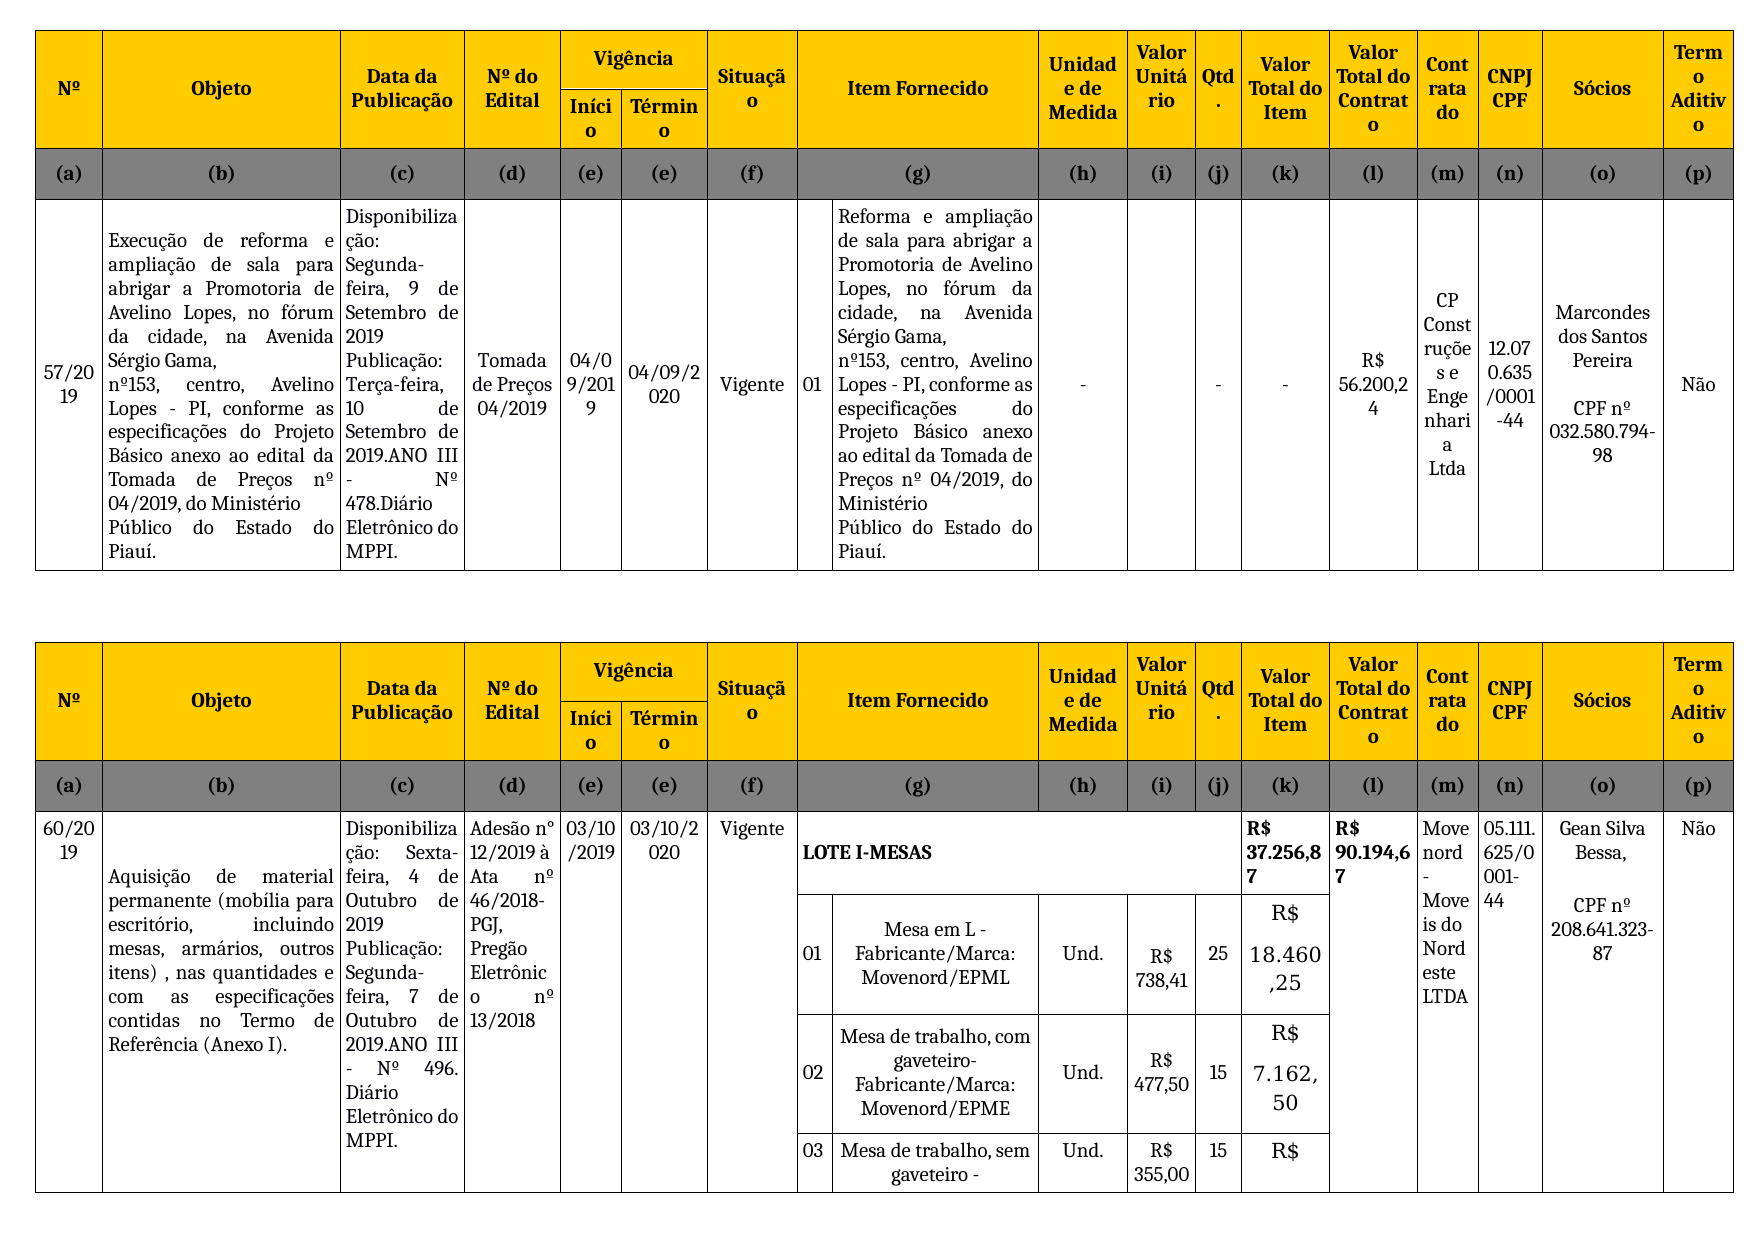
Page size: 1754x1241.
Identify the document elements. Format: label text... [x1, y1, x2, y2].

table_cell (o) [1543, 761, 1663, 811]
table_cell (l) [1330, 761, 1417, 811]
table_cell (c) [341, 149, 464, 199]
table_header Item Fornecido [798, 31, 1038, 148]
table_cell Aquisição de material permanente (mobília para escritório, incluindo mesas, armários, outros itens) , nas quantidades e com as especificações contidas no Termo de Referência (Anexo I). [103, 812, 340, 1192]
table_cell (k) [1242, 149, 1329, 199]
table_cell Início [561, 90, 621, 148]
table_header Valor Total do Item [1242, 643, 1329, 760]
table_cell - [1242, 200, 1329, 570]
table_cell R$ 90.194,67 [1330, 812, 1417, 1192]
table_cell (i) [1128, 149, 1195, 199]
table_cell 05.111.625/0001-44 [1479, 812, 1542, 1192]
table_header Valor Unitário [1128, 31, 1195, 148]
table_header Unidade de Medida [1039, 31, 1127, 148]
table_cell (k) [1242, 761, 1329, 811]
table_header Nº do Edital [465, 31, 560, 148]
table_header Sócios [1543, 643, 1663, 760]
table_cell (p) [1664, 149, 1733, 199]
table_cell (p) [1664, 761, 1733, 811]
table_cell 01 [798, 895, 832, 1013]
table_header Contratado [1418, 31, 1478, 148]
table_header Termo Aditivo [1664, 31, 1733, 148]
table_cell (o) [1543, 149, 1663, 199]
table_header Data da Publicação [341, 31, 464, 148]
table_header Contratado [1418, 643, 1478, 760]
table_cell Término [622, 90, 707, 148]
table_cell (a) [36, 761, 102, 811]
table_header Vigência [561, 643, 707, 701]
table_cell (c) [341, 761, 464, 811]
table_cell (d) [465, 761, 560, 811]
table_cell (j) [1196, 149, 1241, 199]
table_cell (h) [1039, 149, 1127, 199]
table_cell (n) [1479, 149, 1542, 199]
table_cell Término [622, 702, 707, 760]
table_header CNPJ CPF [1479, 643, 1542, 760]
table_cell 01 [798, 200, 832, 570]
table_header Sócios [1543, 31, 1663, 148]
table_cell (e) [622, 761, 707, 811]
table_cell (b) [103, 761, 340, 811]
table_cell (e) [561, 761, 621, 811]
table_cell Adesão n° 12/2019 à Ata nº 46/2018-PGJ, Pregão Eletrônico nº 13/2018 [465, 812, 560, 1192]
table_cell (m) [1418, 149, 1478, 199]
table_cell LOTE I-MESAS [798, 812, 1241, 894]
table_cell 57/2019 [36, 200, 102, 570]
table_cell Vigente [708, 200, 797, 570]
table_cell (g) [798, 761, 1038, 811]
table_cell Und. [1039, 1015, 1127, 1132]
table_cell Início [561, 702, 621, 760]
table_header CNPJ CPF [1479, 31, 1542, 148]
table_header Nº do Edital [465, 643, 560, 760]
table_cell R$ 56.200,24 [1330, 200, 1417, 570]
table_cell R$ 738,41 [1128, 895, 1195, 1013]
table_cell R$ 355,00 [1128, 1134, 1195, 1192]
table_cell R$ [1242, 1134, 1329, 1192]
table_cell (g) [798, 149, 1038, 199]
table_cell Und. [1039, 1134, 1127, 1192]
table_cell Não [1664, 812, 1733, 1192]
table_header Valor Total do Contrato [1330, 643, 1417, 760]
table_cell 04/09/2019 [561, 200, 621, 570]
table_cell (l) [1330, 149, 1417, 199]
table_cell 03/10/2020 [622, 812, 707, 1192]
table_header Valor Total do Item [1242, 31, 1329, 148]
table_header Valor Unitário [1128, 643, 1195, 760]
table_cell Und. [1039, 895, 1127, 1013]
table_cell (f) [708, 761, 797, 811]
table_cell Mesa em L -Fabricante/Marca: Movenord/EPML [833, 895, 1038, 1013]
table_cell (e) [561, 149, 621, 199]
table_cell Mesa de trabalho, sem gaveteiro [833, 1134, 1038, 1192]
table_cell (i) [1128, 761, 1195, 811]
table_cell Tomada de Preços 04/2019 [465, 200, 560, 570]
table_cell 02 [798, 1015, 832, 1132]
table_cell 15 [1196, 1134, 1241, 1192]
table_header Termo Aditivo [1664, 643, 1733, 760]
table_cell (b) [103, 149, 340, 199]
table_header Objeto [103, 31, 340, 148]
table_header Nº [36, 643, 102, 760]
table_cell 12.070.635/0001-44 [1479, 200, 1542, 570]
table_cell 03 [798, 1134, 832, 1192]
table_cell 25 [1196, 895, 1241, 1013]
table_cell Gean Silva Bessa, CPF nº 208.641.323-87 [1543, 812, 1663, 1192]
table_cell Execução de reforma e ampliação de sala para abrigar a Promotoria de Avelino Lopes, no fórum da cidade, na Avenida Sérgio Gama, nº153, centro, Avelino Lopes - PI, conforme as especificações do Projeto Básico anexo ao edital da Tomada de Preços nº 04/2019, do Ministério Público do Estado do Piauí. [103, 200, 340, 570]
table_header Data da Publicação [341, 643, 464, 760]
table_cell Movenord - Moveis do Nordeste LTDA [1418, 812, 1478, 1192]
table_header Situação [708, 31, 797, 148]
table_cell Mesa de trabalho, com gaveteiro- Fabricante/Marca: Movenord/EPME [833, 1015, 1038, 1132]
table_cell - [1196, 200, 1241, 570]
table_header Unidade de Medida [1039, 643, 1127, 760]
table_header Vigência [561, 31, 707, 88]
table_cell Reforma e ampliação de sala para abrigar a Promotoria de Avelino Lopes, no fórum da cidade, na Avenida Sérgio Gama, nº153, centro, Avelino Lopes - PI, conforme as especificações do Projeto Básico anexo ao edital da Tomada de Preços nº 04/2019, do Ministério Público do Estado do Piauí. [833, 200, 1038, 570]
table_cell (f) [708, 149, 797, 199]
table_cell 15 [1196, 1015, 1241, 1132]
table_cell [1128, 200, 1195, 570]
table_cell - [1039, 200, 1127, 570]
table_cell (e) [622, 149, 707, 199]
table_cell 04/09/2020 [622, 200, 707, 570]
table_cell R$ 37.256,87 [1242, 812, 1329, 894]
table_header Qtd. [1196, 643, 1241, 760]
table_cell Não [1664, 200, 1733, 570]
table_cell (d) [465, 149, 560, 199]
table_header Item Fornecido [798, 643, 1038, 760]
table_cell CP Construções e Engenharia Ltda [1418, 200, 1478, 570]
table_cell R$ 7.162,50 [1242, 1015, 1329, 1132]
table_header Qtd. [1196, 31, 1241, 148]
table_cell 03/10/2019 [561, 812, 621, 1192]
table_cell (h) [1039, 761, 1127, 811]
table_cell (m) [1418, 761, 1478, 811]
table_cell R$ 18.460,25 [1242, 895, 1329, 1013]
table_header Situação [708, 643, 797, 760]
table_cell Disponibilização: Segunda-feira, 9 de Setembro de 2019 Publicação: Terça-feira, 10 de Setembro de 2019.ANO III - Nº 478.Diário Eletrônico do MPPI. [341, 200, 464, 570]
table_cell (j) [1196, 761, 1241, 811]
table_cell 60/2019 [36, 812, 102, 1192]
table_cell R$ 477,50 [1128, 1015, 1195, 1132]
table_cell Marcondes dos Santos Pereira CPF nº 032.580.794-98 [1543, 200, 1663, 570]
table_cell Vigente [708, 812, 797, 1192]
table_header Valor Total do Contrato [1330, 31, 1417, 148]
table_header Objeto [103, 643, 340, 760]
table_cell (a) [36, 149, 102, 199]
table_header Nº [36, 31, 102, 148]
table_cell (n) [1479, 761, 1542, 811]
table_cell Disponibilização: Sexta-feira, 4 de Outubro de 2019 Publicação: Segunda-feira, 7 de Outubro de 2019.ANO III - Nº 496. Diário Eletrônico do MPPI. [341, 812, 464, 1192]
